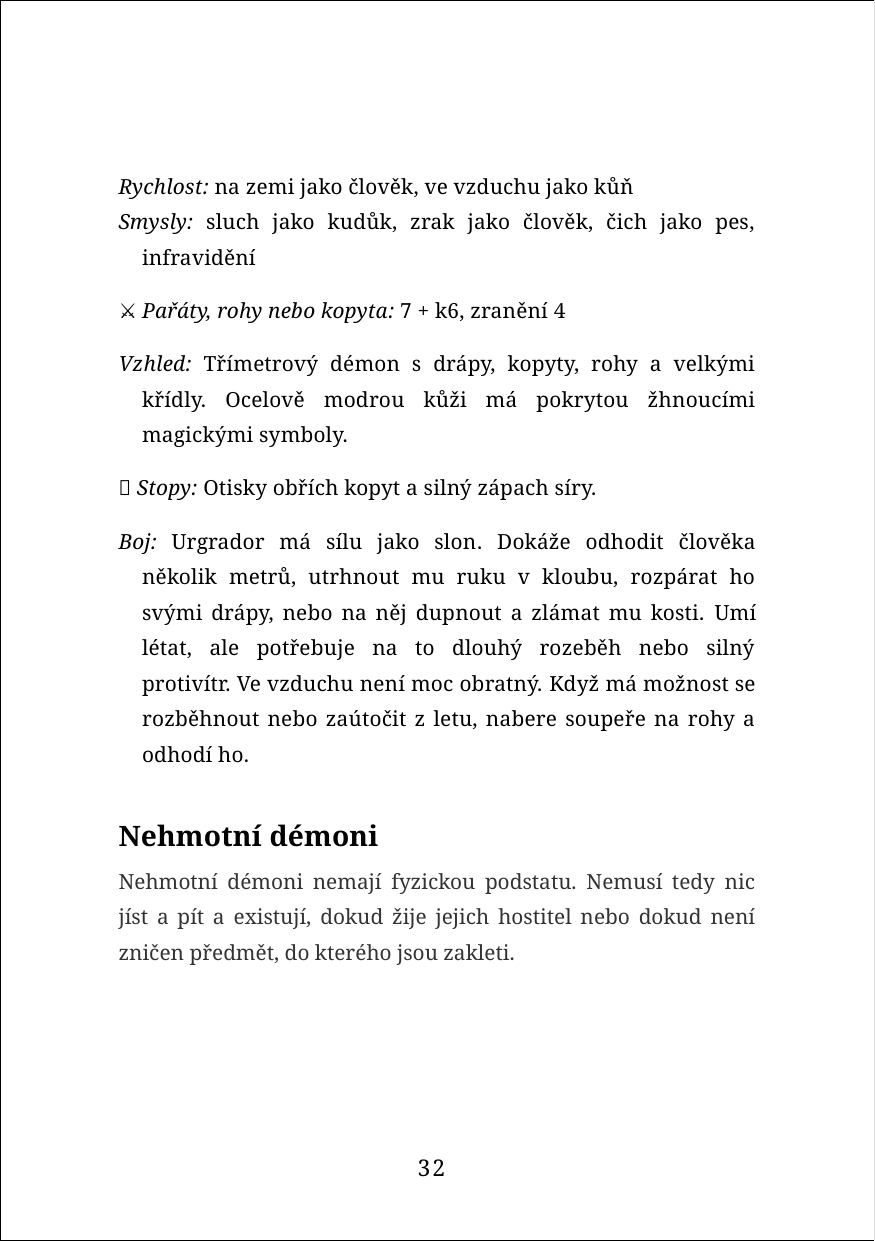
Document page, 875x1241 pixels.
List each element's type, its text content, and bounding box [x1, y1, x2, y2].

text Vzhled: Třímetrový démon s drápy, kopyty, rohy a velkými křídly. Ocelově modrou kůži má pokrytou žhnoucími magickými symboly. [118, 349, 756, 449]
text ⚔ Pařáty, rohy nebo kopyta: 7 + k6, zranění 4 [118, 296, 756, 324]
text Smysly: sluch jako kudůk, zrak jako člověk, čich jako pes, infravidění [118, 207, 756, 271]
subtitle Nehmotní démoni [118, 817, 756, 855]
text Boj: Urgrador má sílu jako slon. Dokáže odhodit člověka několik metrů, utrhnout mu ruku v kloubu, rozpárat ho svými drápy, nebo na něj dupnout a zlámat mu kosti. Umí létat, ale potřebuje na to dlouhý rozeběh nebo silný protivítr. Ve vzduchu není moc obratný. Když má možnost se rozběhnout nebo zaútočit z letu, nabere soupeře na rohy a odhodí ho. [118, 527, 756, 768]
text Nehmotní démoni nemají fyzickou podstatu. Nemusí tedy nic jíst a pít a existují, dokud žije jejich hostitel nebo dokud není zničen předmět, do kterého jsou zakleti. [118, 867, 756, 966]
text 👣 Stopy: Otisky obřích kopyt a silný zápach síry. [118, 473, 756, 502]
text Rychlost: na zemi jako člověk, ve vzduchu jako kůň [118, 172, 756, 200]
